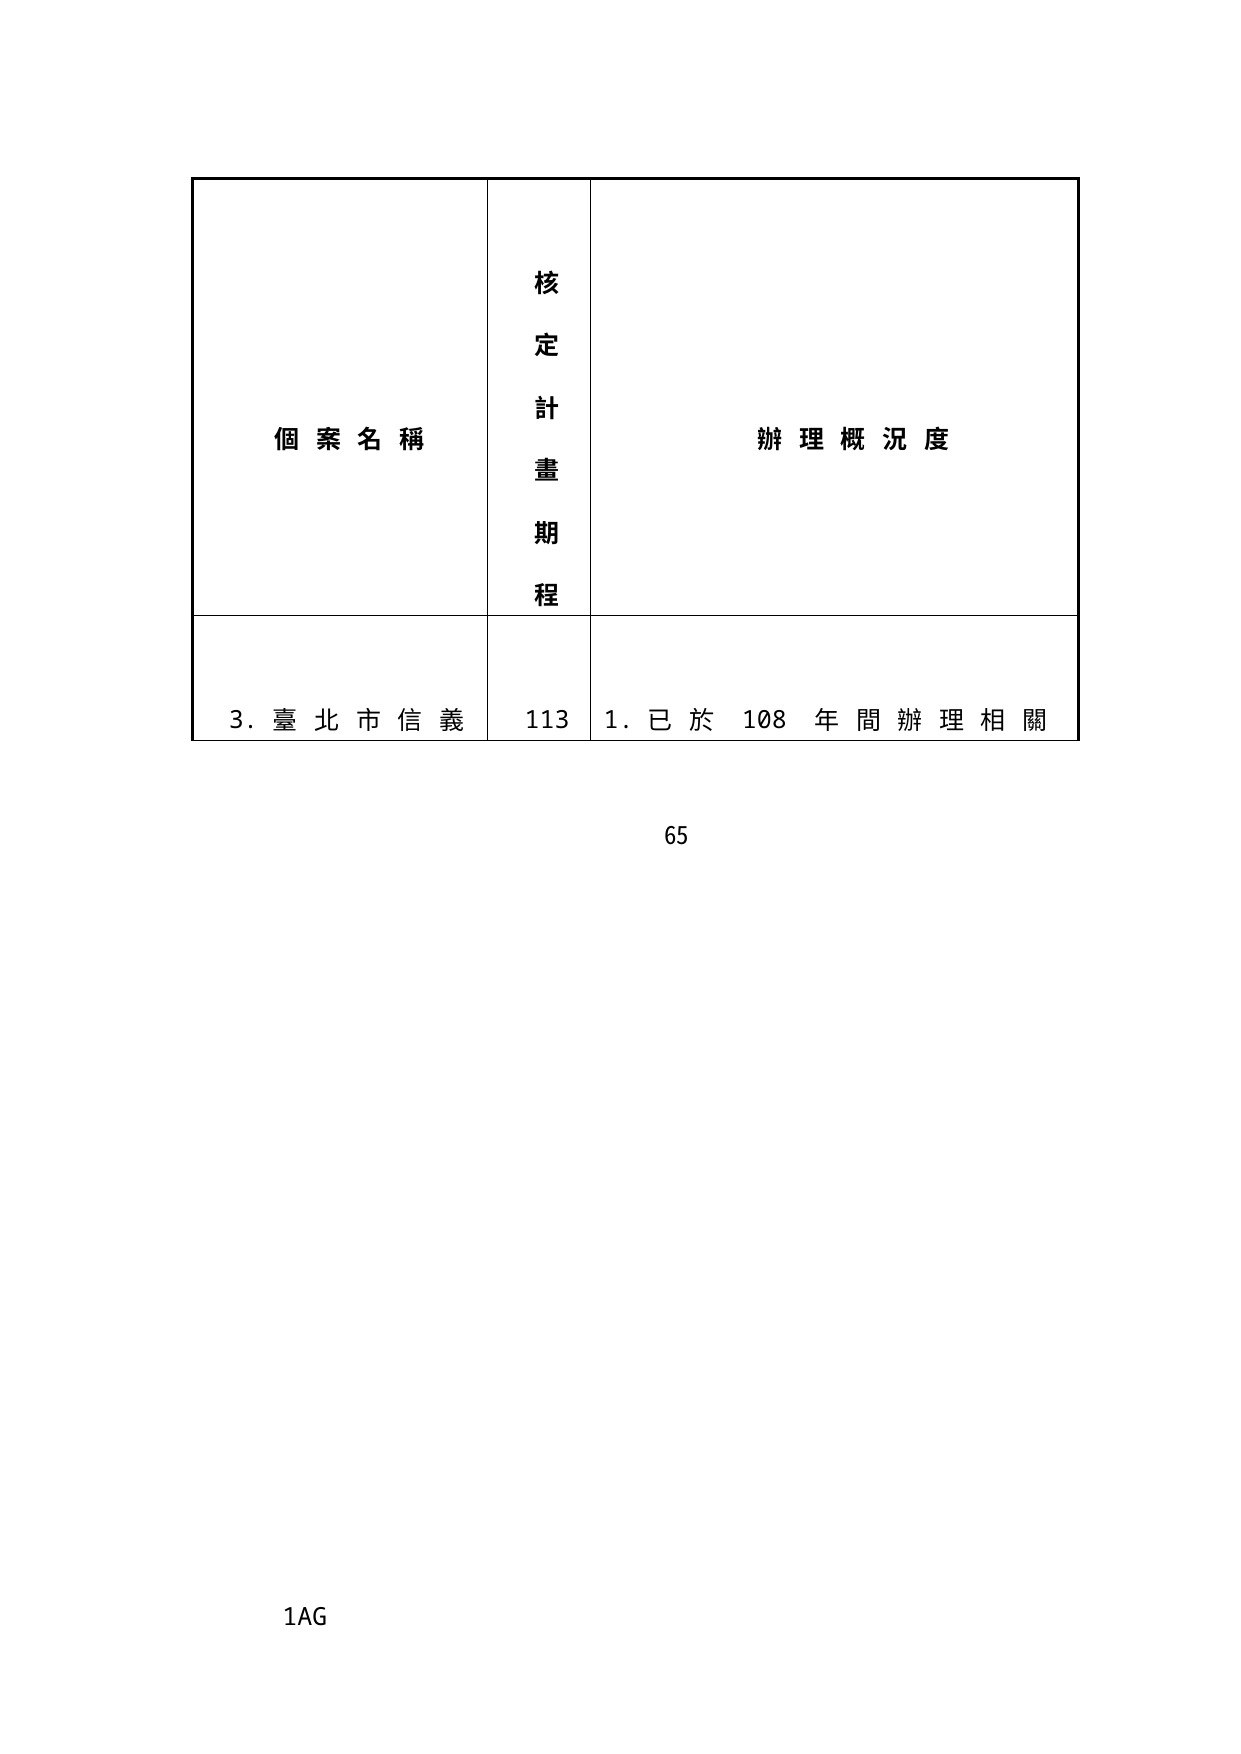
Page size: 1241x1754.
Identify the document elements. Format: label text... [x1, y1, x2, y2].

table_header 個案名稱 [194, 180, 487, 615]
table_cell 113 [488, 616, 590, 740]
table_header 辦理概況度 [591, 180, 1077, 615]
table_cell 3.臺北市信義 [194, 616, 487, 740]
table_cell 1.已於108年間辦理相關 [591, 616, 1077, 740]
table_header 核定計畫期程 [488, 180, 590, 615]
